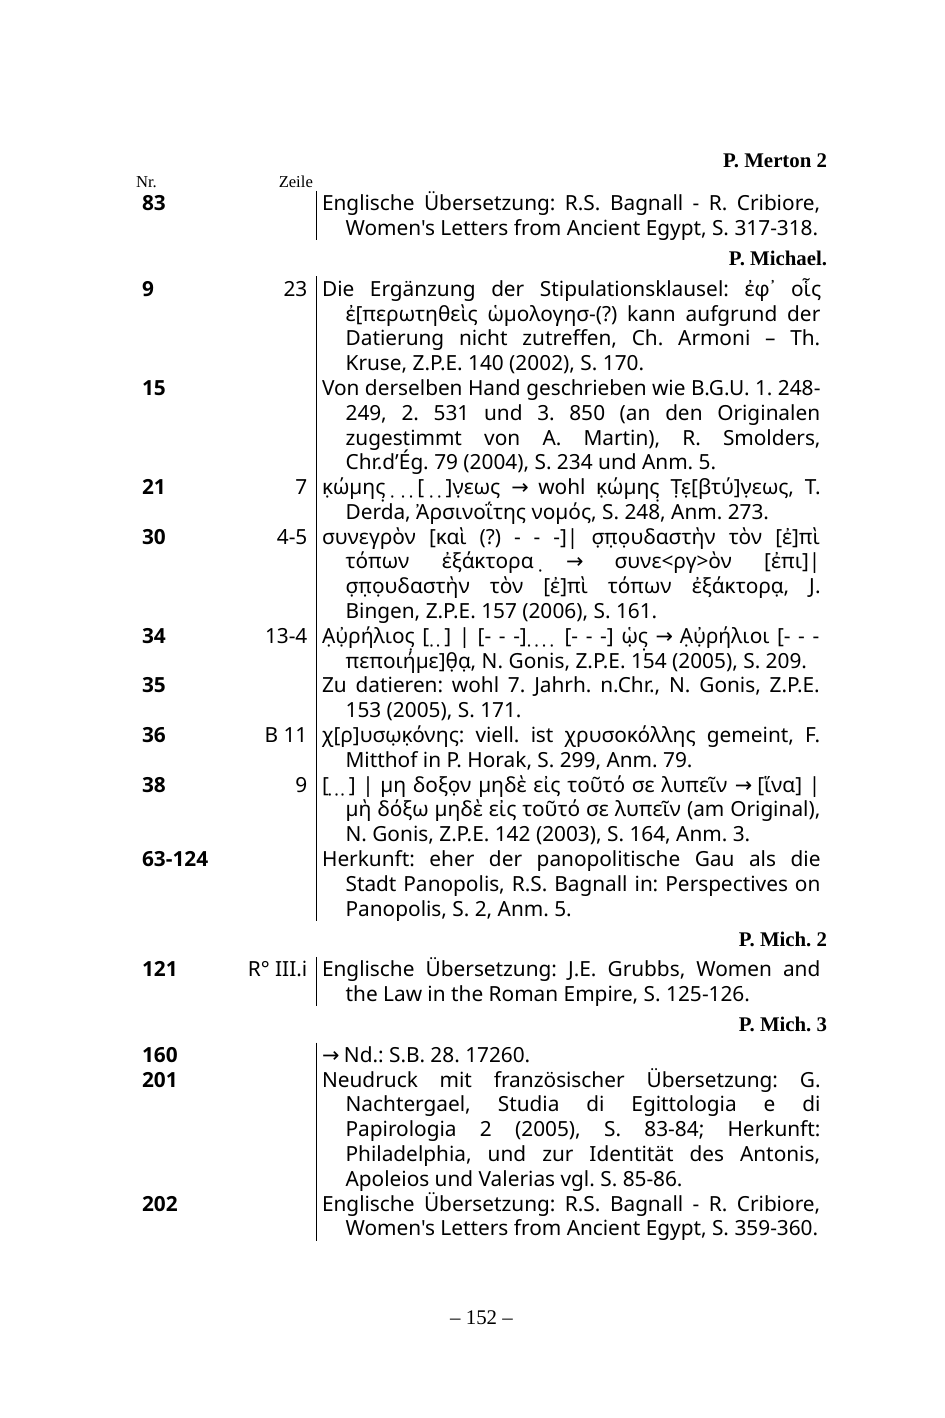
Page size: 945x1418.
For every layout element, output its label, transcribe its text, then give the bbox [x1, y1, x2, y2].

table_cell 21 [136, 475, 224, 524]
table_cell 202 [136, 1191, 224, 1241]
table_cell [224, 1191, 316, 1241]
table_header 121 [136, 957, 224, 1006]
table_cell Englische Übersetzung: R.S. Bagnall - R. Cribiore, Women's Letters from Ancient Egypt, S. 359-360. [317, 1191, 827, 1241]
subtitle P. Mich. 2 [136, 927, 827, 951]
table_cell χ[ρ]υσω̣κ̣όνης: viell. ist χρυσοκόλλης gemeint, F. Mitthof in P. Horak, S. 299, Anm. 79. [317, 723, 827, 772]
table_cell B 11 [224, 723, 316, 772]
table_cell 63-124 [136, 847, 224, 921]
table_cell 30 [136, 524, 224, 623]
table_cell [224, 191, 316, 240]
table_cell Herkunft: eher der panopolitische Gau als die Stadt Panopolis, R.S. Bagnall in: Perspectives on Panopolis, S. 2, Anm. 5. [317, 847, 827, 921]
table_header 23 [224, 276, 316, 376]
table_cell 15 [136, 376, 224, 475]
table_header → Nd.: S.B. 28. 17260. [317, 1043, 827, 1067]
table_header 160 [136, 1043, 224, 1067]
table_cell Englische Übersetzung: R.S. Bagnall - R. Cribiore, Women's Letters from Ancient Egypt, S. 317-318. [317, 191, 827, 240]
table_cell Α̣ὐ̣ρήλιος̣ [ ̣ ̣] | [- - -] ̣ ̣ ̣ ̣ [- - -] ὡ̣ς̣ → Α̣ὐ̣ρήλιοι [- - - πεποιήμε]θ̣α̣, N. Gonis, Z.P.E. 154 (2005), S. 209. [317, 624, 827, 673]
table_cell 201 [136, 1067, 224, 1191]
table_cell Zu datieren: wohl 7. Jahrh. n.Chr., N. Gonis, Z.P.E. 153 (2005), S. 171. [317, 673, 827, 723]
table_cell [ ̣ ̣ ̣] | μη δοξο̣ν μηδὲ εἰς τοῦτό σε λυπεῖν → [ἵνα] | μὴ δόξω μηδὲ εἰς τοῦτό σε λυπεῖν (am Original), N. Gonis, Z.P.E. 142 (2003), S. 164, Anm. 3. [317, 772, 827, 847]
table_cell συνεγρὸν [καὶ (?) - - -]| σ̣π̣ο̣υδαστὴν τὸν [ἐ]πὶ τόπων ἐξάκτορα̣ → συνε<ργ>ὸν [ἐπι]|σ̣π̣ο̣υδαστὴν τὸν [ἐ]πὶ τόπων ἐξάκτορα̣, J. Bingen, Z.P.E. 157 (2006), S. 161. [317, 524, 827, 623]
table_cell [224, 1067, 316, 1191]
table_cell Von derselben Hand geschrieben wie B.G.U. 1. 248-249, 2. 531 und 3. 850 (an den Originalen zugestimmt von A. Martin), R. Smolders, Chr.d’Ég. 79 (2004), S. 234 und Anm. 5. [317, 376, 827, 475]
table_cell 83 [136, 191, 224, 240]
table_header [224, 1043, 316, 1067]
subtitle P. Mich. 3 [136, 1012, 827, 1036]
table_header 9 [136, 276, 224, 376]
table_cell 13-4 [224, 624, 316, 673]
table_cell 9 [224, 772, 316, 847]
table_cell [224, 673, 316, 723]
table_cell 34 [136, 624, 224, 673]
table_cell 35 [136, 673, 224, 723]
table_cell 38 [136, 772, 224, 847]
table_cell κ̣ώμης̣ ̣ ̣ ̣[ ̣ ̣]ν̣εως → wohl κ̣ώμης̣ Τ̣ε̣[βτύ]ν̣εως, T. Derda, Ἀρσινοΐτης νομός, S. 248, Anm. 273. [317, 475, 827, 524]
table_header Die Ergänzung der Stipulationsklausel: ἐφ᾿ οἷς ἐ[περωτηθεὶς ὡμολογησ-(?) kann aufgrund der Datierung nicht zutreffen, Ch. Armoni – Th. Kruse, Z.P.E. 140 (2002), S. 170. [317, 276, 827, 376]
table_cell Neudruck mit französischer Übersetzung: G. Nachtergael, Studia di Egittologia e di Papirologia 2 (2005), S. 83-84; Herkunft: Philadelphia, und zur Identität des Antonis, Apoleios und Valerias vgl. S. 85-86. [317, 1067, 827, 1191]
table_header R° III.i [224, 957, 316, 1006]
table_header Englische Übersetzung: J.E. Grubbs, Women and the Law in the Roman Empire, S. 125-126. [317, 957, 827, 1006]
table_cell [224, 847, 316, 921]
table_cell [224, 376, 316, 475]
table_cell 4-5 [224, 524, 316, 623]
table_cell 7 [224, 475, 316, 524]
table_cell 36 [136, 723, 224, 772]
subtitle P. Michael. [136, 246, 827, 270]
